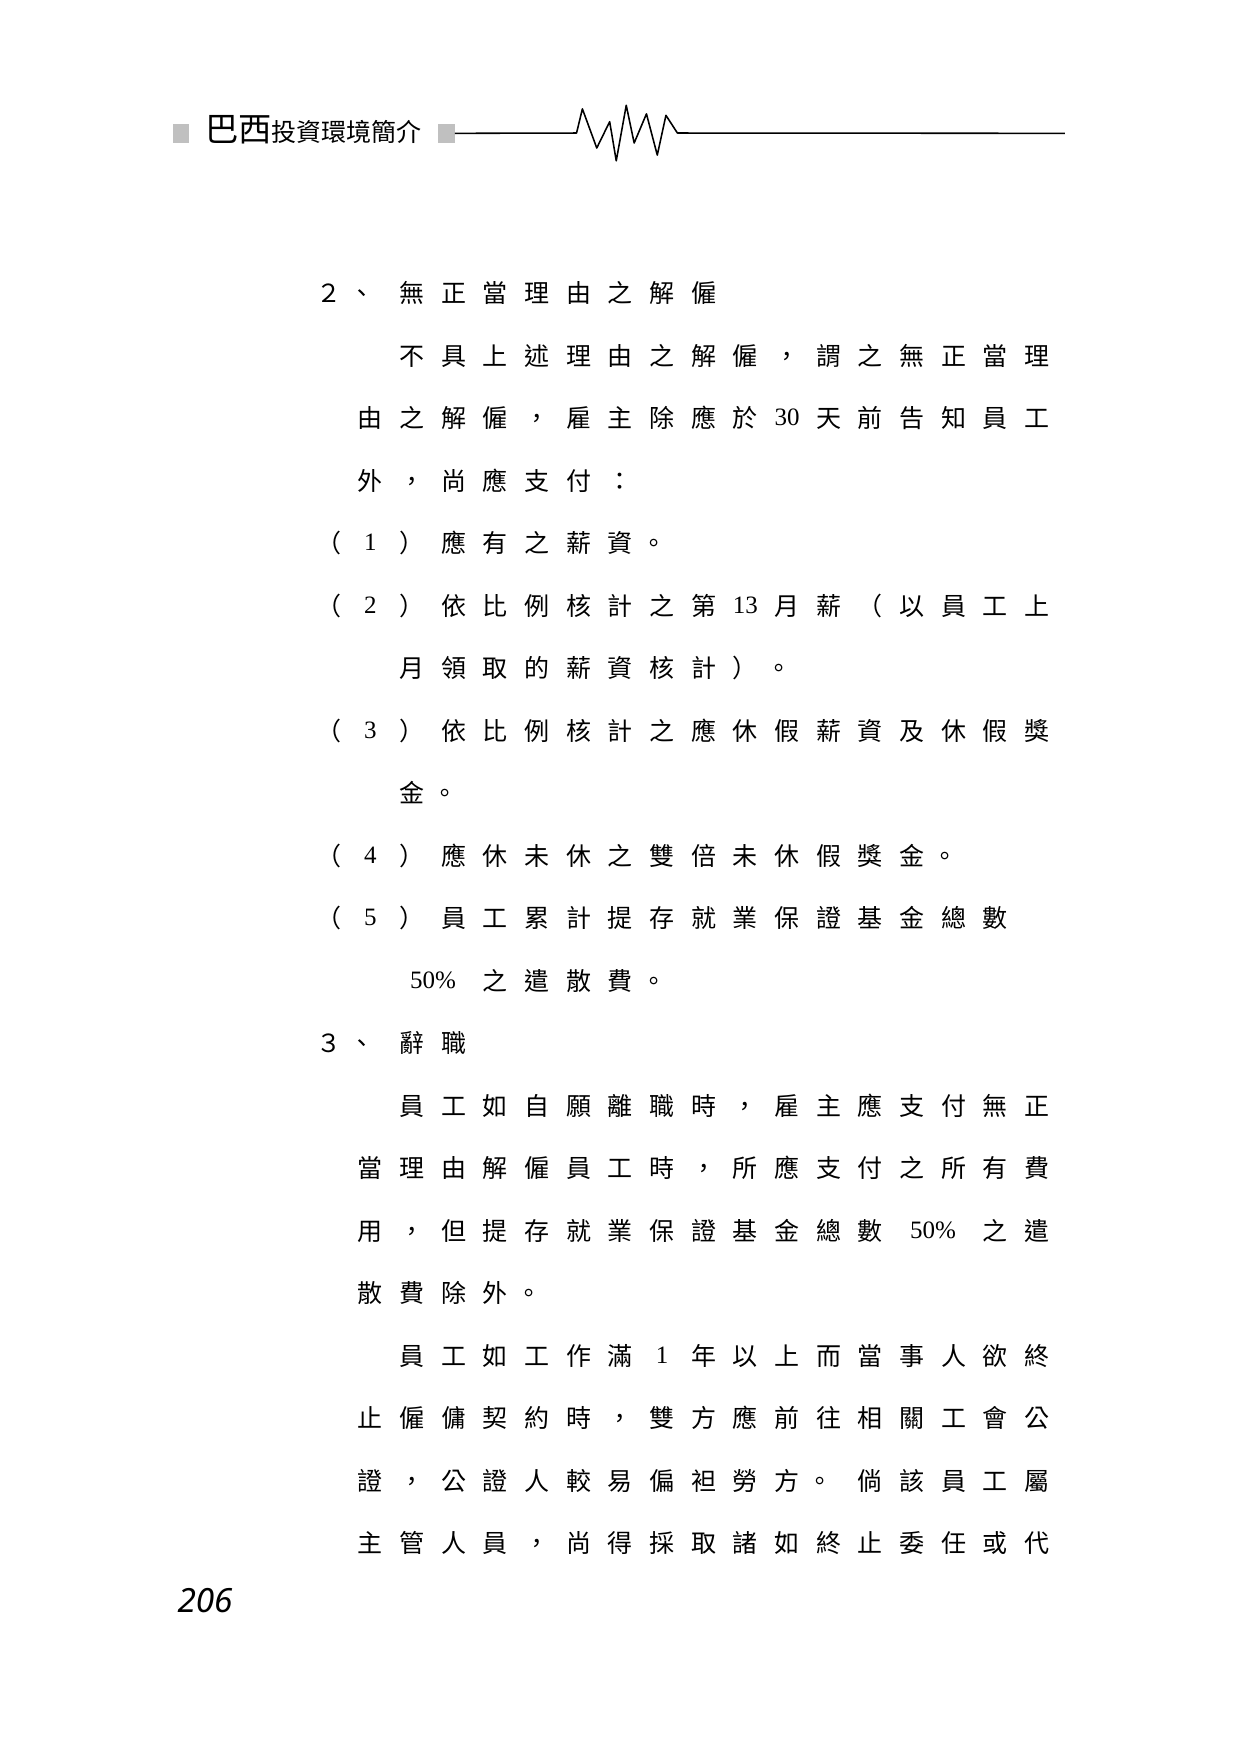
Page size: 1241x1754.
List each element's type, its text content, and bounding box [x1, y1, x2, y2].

text （3）依比例核計之應休假薪資及休假獎金。 [306, 688, 1058, 813]
text （2）依比例核計之第13月薪（以員工上月領取的薪資核計）。 [306, 563, 1058, 688]
text （1）應有之薪資。 [306, 500, 1058, 563]
text ３、辭職 [281, 1000, 1058, 1063]
text （5）員工累計提存就業保證基金總數50%之遣散費。 [306, 875, 1058, 1000]
text 員工如工作滿1年以上而當事人欲終止僱傭契約時，雙方應前往相關工會公證，公證人較易偏袒勞方。倘該員工屬主管人員，尚得採取諸如終止委任或代 [330, 1313, 1058, 1563]
text 不具上述理由之解僱，謂之無正當理由之解僱，雇主除應於30天前告知員工外，尚應支付： [330, 313, 1058, 500]
text （4）應休未休之雙倍未休假獎金。 [306, 813, 1058, 875]
text 員工如自願離職時，雇主應支付無正當理由解僱員工時，所應支付之所有費用，但提存就業保證基金總數50%之遣散費除外。 [330, 1063, 1058, 1313]
text ２、無正當理由之解僱 [281, 250, 1058, 313]
